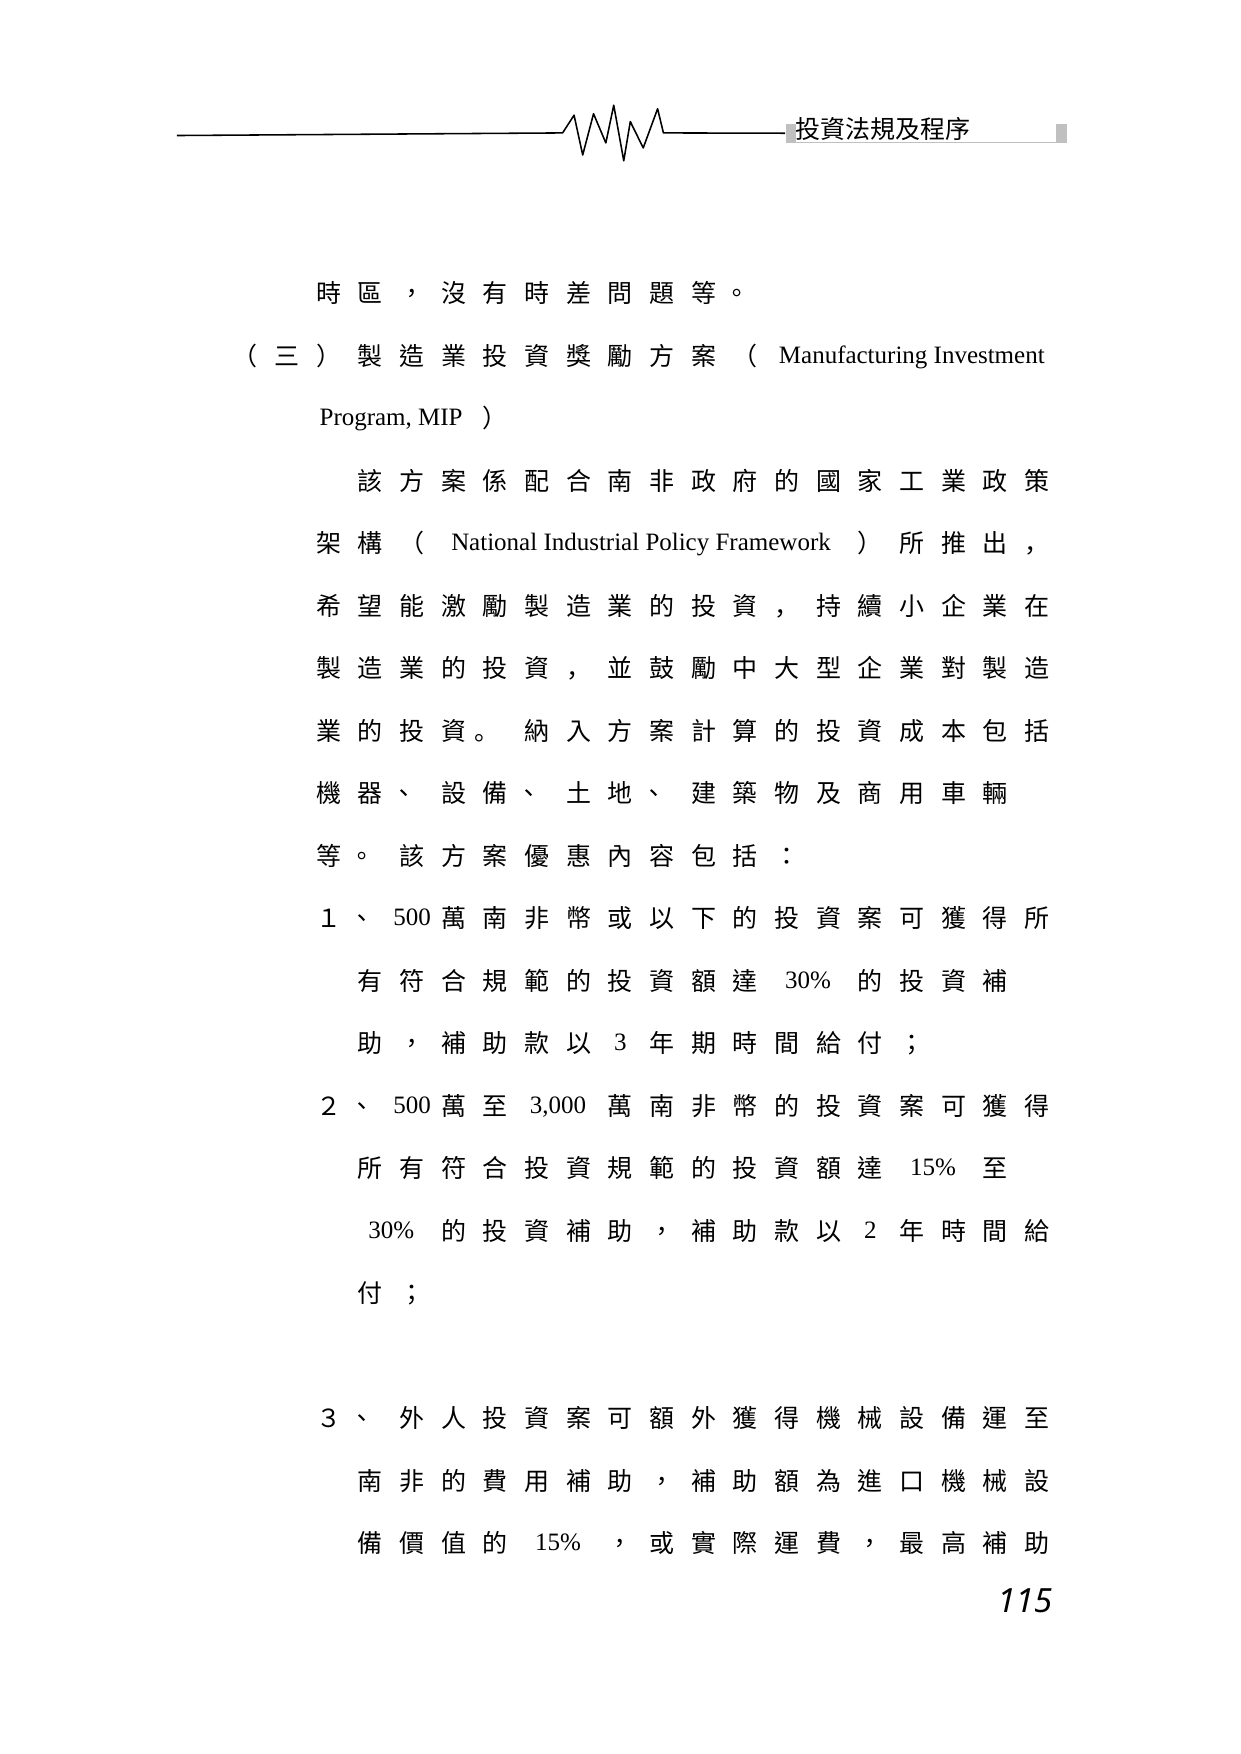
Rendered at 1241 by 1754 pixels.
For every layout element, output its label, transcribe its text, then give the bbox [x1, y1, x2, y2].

text 該方案係配合南非政府的國家工業政策架構（National Industrial Policy Framework）所推出，希望能激勵製造業的投資，持續小企業在製造業的投資，並鼓勵中大型企業對製造業的投資。納入方案計算的投資成本包括機器、設備、土地、建築物及商用車輛等。該方案優惠內容包括： [281, 438, 1058, 875]
text ３、外人投資案可額外獲得機械設備運至南非的費用補助，補助額為進口機械設備價值的15%，或實際運費，最高補助 [281, 1375, 1058, 1563]
text １、500萬南非幣或以下的投資案可獲得所有符合規範的投資額達30%的投資補助，補助款以3年期時間給付； [281, 875, 1058, 1063]
text ２、500萬至3,000萬南非幣的投資案可獲得所有符合投資規範的投資額達15%至30%的投資補助，補助款以2年時間給付； [281, 1063, 1058, 1313]
text 時區，沒有時差問題等。 [281, 250, 1058, 313]
text （三）製造業投資獎勵方案（Manufacturing Investment Program, MIP） [207, 313, 1058, 438]
